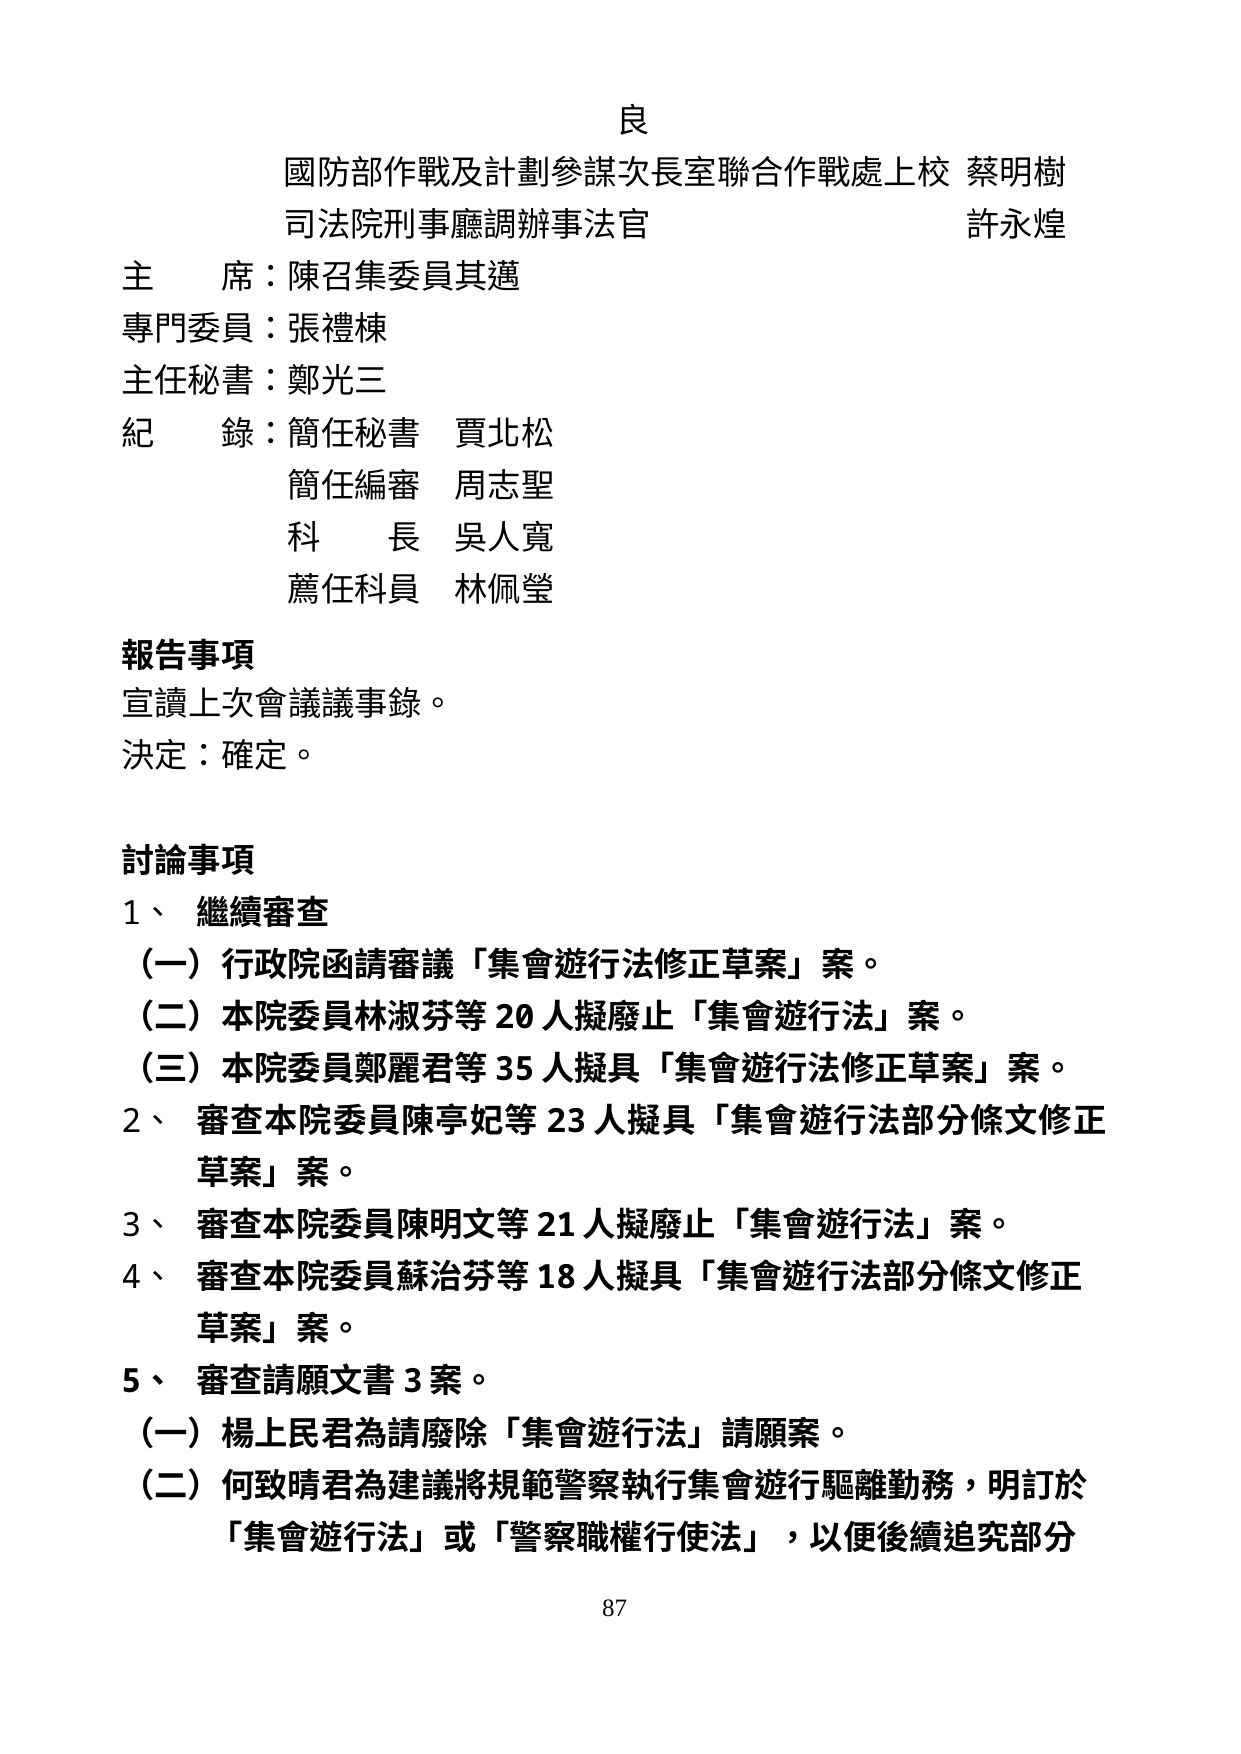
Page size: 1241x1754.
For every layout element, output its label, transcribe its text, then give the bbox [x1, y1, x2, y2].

text 專門委員：張禮棟 [121, 299, 1219, 351]
list 審查本院委員蘇治芬等18人擬具「集會遊行法部分條文修正草案」案。 [121, 1247, 1107, 1351]
text （二）本院委員林淑芬等20人擬廢止「集會遊行法」案。 [121, 987, 1107, 1039]
text 司法院刑事廳調辦事法官 許永煌 [283, 195, 1107, 247]
text （三）本院委員鄭麗君等35人擬具「集會遊行法修正草案」案。 [121, 1039, 1107, 1091]
text 紀 錄：簡任秘書 賈北松 [121, 403, 1219, 455]
text 決定：確定。 [121, 726, 1113, 778]
text 報告事項 [121, 612, 1219, 674]
text （二）何致晴君為建議將規範警察執行集會遊行驅離勤務，明訂於「集會遊行法」或「警察職權行使法」，以便後續追究部分 [121, 1455, 1107, 1559]
list 審查本院委員陳明文等21人擬廢止「集會遊行法」案。 [121, 1195, 1107, 1247]
text 討論事項 [121, 830, 1108, 882]
text 良 [283, 91, 1107, 143]
text （一）行政院函請審議「集會遊行法修正草案」案。 [121, 934, 1107, 987]
text 主任秘書：鄭光三 [121, 351, 1219, 403]
text 科 長 吳人寬 [121, 507, 1219, 559]
text 宣讀上次會議議事錄。 [121, 674, 1107, 726]
list 審查請願文書3案。 [121, 1351, 1107, 1403]
text 國防部作戰及計劃參謀次長室聯合作戰處上校 蔡明樹 [283, 143, 1107, 195]
text （一）楊上民君為請廢除「集會遊行法」請願案。 [121, 1403, 1107, 1455]
list 繼續審查 [121, 882, 1107, 934]
text 主 席：陳召集委員其邁 [121, 247, 1219, 299]
text 簡任編審 周志聖 [121, 455, 1219, 507]
text 薦任科員 林佩瑩 [121, 559, 1219, 612]
list 審查本院委員陳亭妃等23人擬具「集會遊行法部分條文修正草案」案。 [121, 1091, 1107, 1195]
